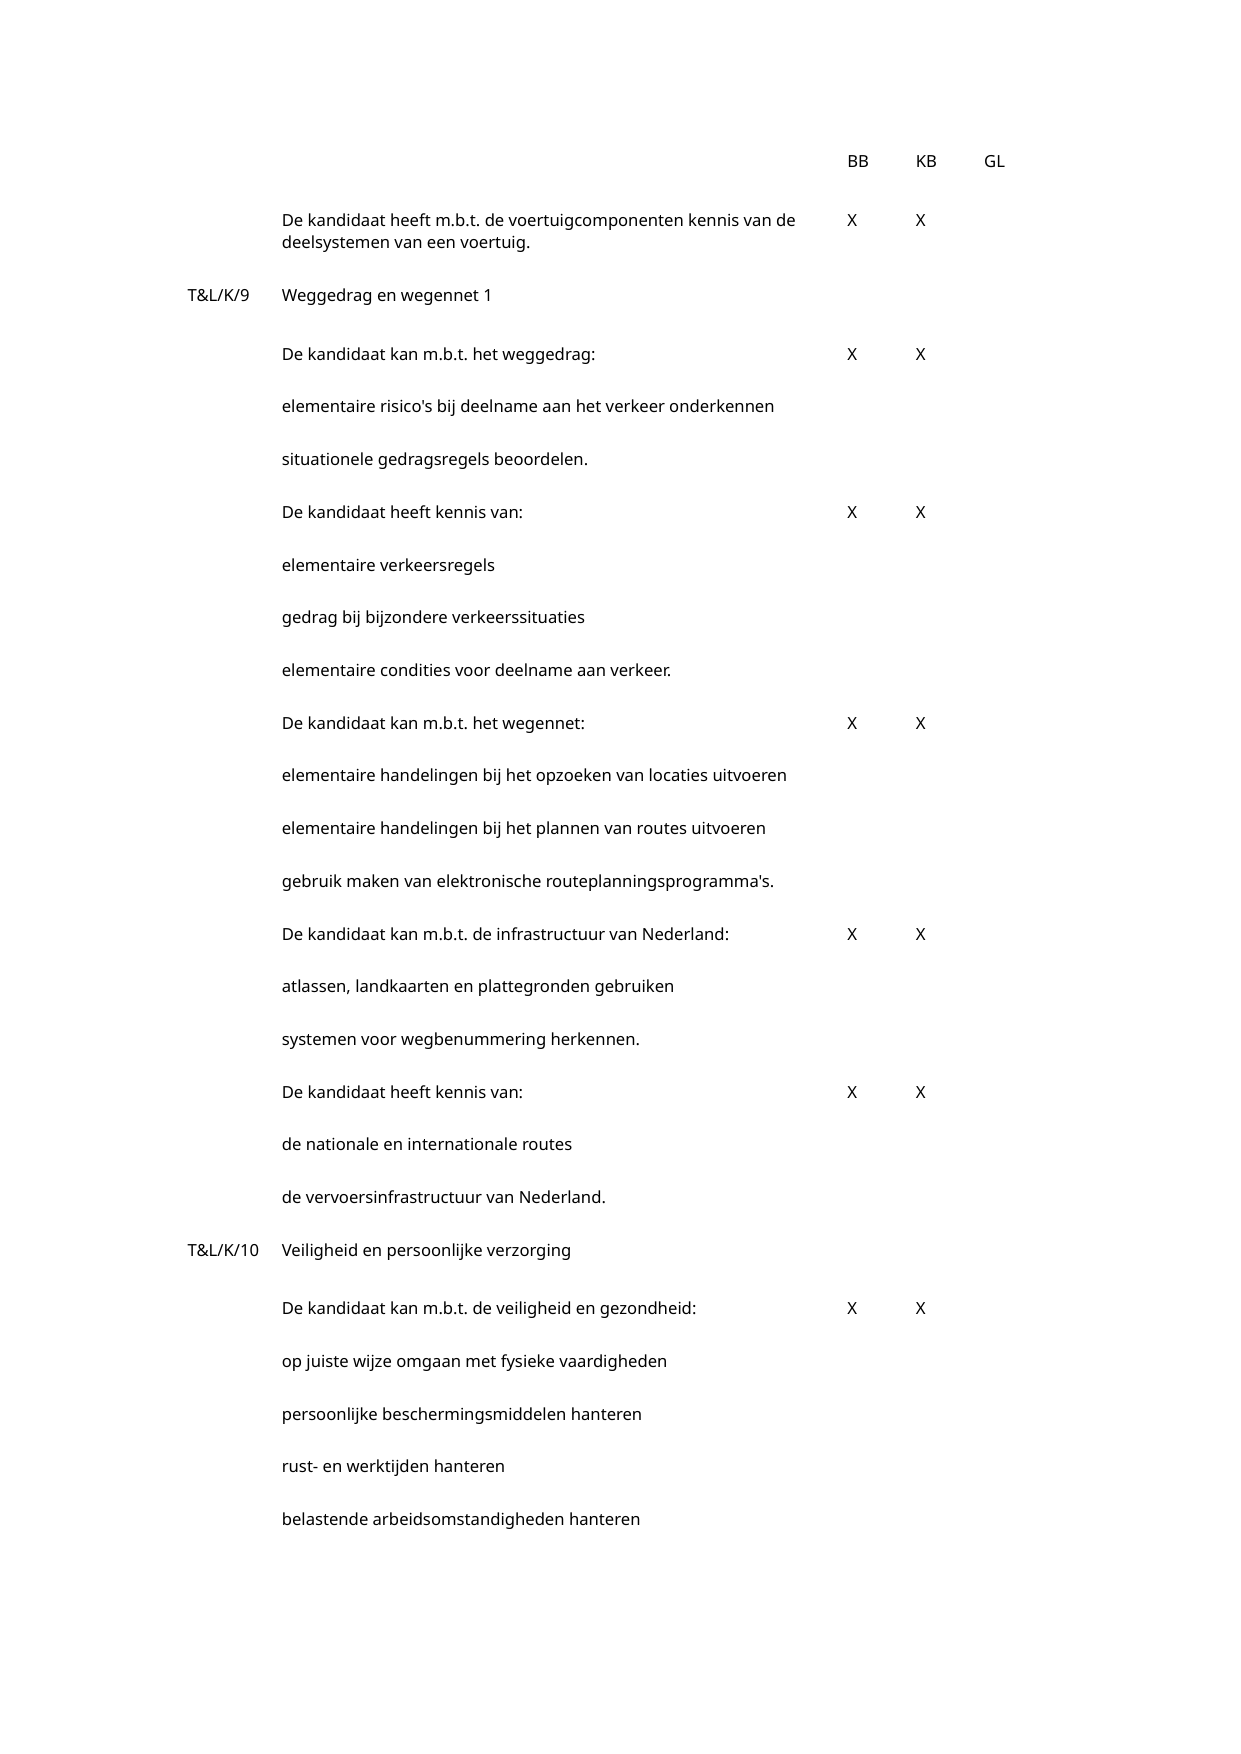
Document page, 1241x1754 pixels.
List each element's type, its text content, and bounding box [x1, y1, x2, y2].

table_cell Veiligheid en persoonlijke verzorging [282, 1238, 847, 1297]
table_cell [188, 711, 282, 922]
table_cell X [916, 500, 984, 711]
table_cell [984, 500, 1053, 711]
table_cell [984, 1297, 1053, 1560]
table_cell De kandidaat kan m.b.t. het weggedrag: elementaire risico's bij deelname aan het verkeer onderkennen situationele gedragsregels beoordelen. [282, 342, 847, 500]
table_cell X [847, 1297, 916, 1560]
table_header BB [847, 150, 916, 208]
table_header KB [916, 150, 984, 208]
table_cell [984, 342, 1053, 500]
table_cell [188, 922, 282, 1080]
table_cell X [847, 711, 916, 922]
table_cell De kandidaat heeft m.b.t. de voertuigcomponenten kennis van de deelsystemen van een voertuig. [282, 209, 847, 284]
table_cell [188, 500, 282, 711]
table_cell T&L/K/9 [188, 284, 282, 342]
table_cell X [847, 500, 916, 711]
table_cell X [916, 922, 984, 1080]
table_header [188, 150, 282, 208]
table_cell [984, 1238, 1053, 1297]
table_cell X [847, 1080, 916, 1238]
table_cell X [847, 342, 916, 500]
table_cell [188, 209, 282, 284]
table_cell De kandidaat heeft kennis van: elementaire verkeersregels gedrag bij bijzondere verkeerssituaties elementaire condities voor deelname aan verkeer. [282, 500, 847, 711]
table_cell [984, 209, 1053, 284]
table_cell X [847, 922, 916, 1080]
table_cell De kandidaat kan m.b.t. het wegennet: elementaire handelingen bij het opzoeken van locaties uitvoeren elementaire handelingen bij het plannen van routes uitvoeren gebruik maken van elektronische routeplanningsprogramma's. [282, 711, 847, 922]
table_cell [984, 284, 1053, 342]
table_cell X [847, 209, 916, 284]
table_header [282, 150, 847, 208]
table_cell De kandidaat kan m.b.t. de veiligheid en gezondheid: op juiste wijze omgaan met fysieke vaardigheden persoonlijke beschermingsmiddelen hanteren rust- en werktijden hanteren belastende arbeidsomstandigheden hanteren [282, 1297, 847, 1560]
table_cell X [916, 1297, 984, 1560]
table_cell [188, 1297, 282, 1560]
table_cell [188, 1080, 282, 1238]
table_cell [984, 1080, 1053, 1238]
table_cell [984, 711, 1053, 922]
table_header GL [984, 150, 1053, 208]
table_cell X [916, 209, 984, 284]
table_cell T&L/K/10 [188, 1238, 282, 1297]
table_cell [188, 342, 282, 500]
table_cell [847, 1238, 916, 1297]
table_cell X [916, 711, 984, 922]
table_cell X [916, 1080, 984, 1238]
table_cell [916, 284, 984, 342]
table_cell X [916, 342, 984, 500]
table_cell Weggedrag en wegennet 1 [282, 284, 847, 342]
table_cell [916, 1238, 984, 1297]
table_cell [847, 284, 916, 342]
table_cell De kandidaat kan m.b.t. de infrastructuur van Nederland: atlassen, landkaarten en plattegronden gebruiken systemen voor wegbenummering herkennen. [282, 922, 847, 1080]
table_cell [984, 922, 1053, 1080]
table_cell De kandidaat heeft kennis van: de nationale en internationale routes de vervoersinfrastructuur van Nederland. [282, 1080, 847, 1238]
